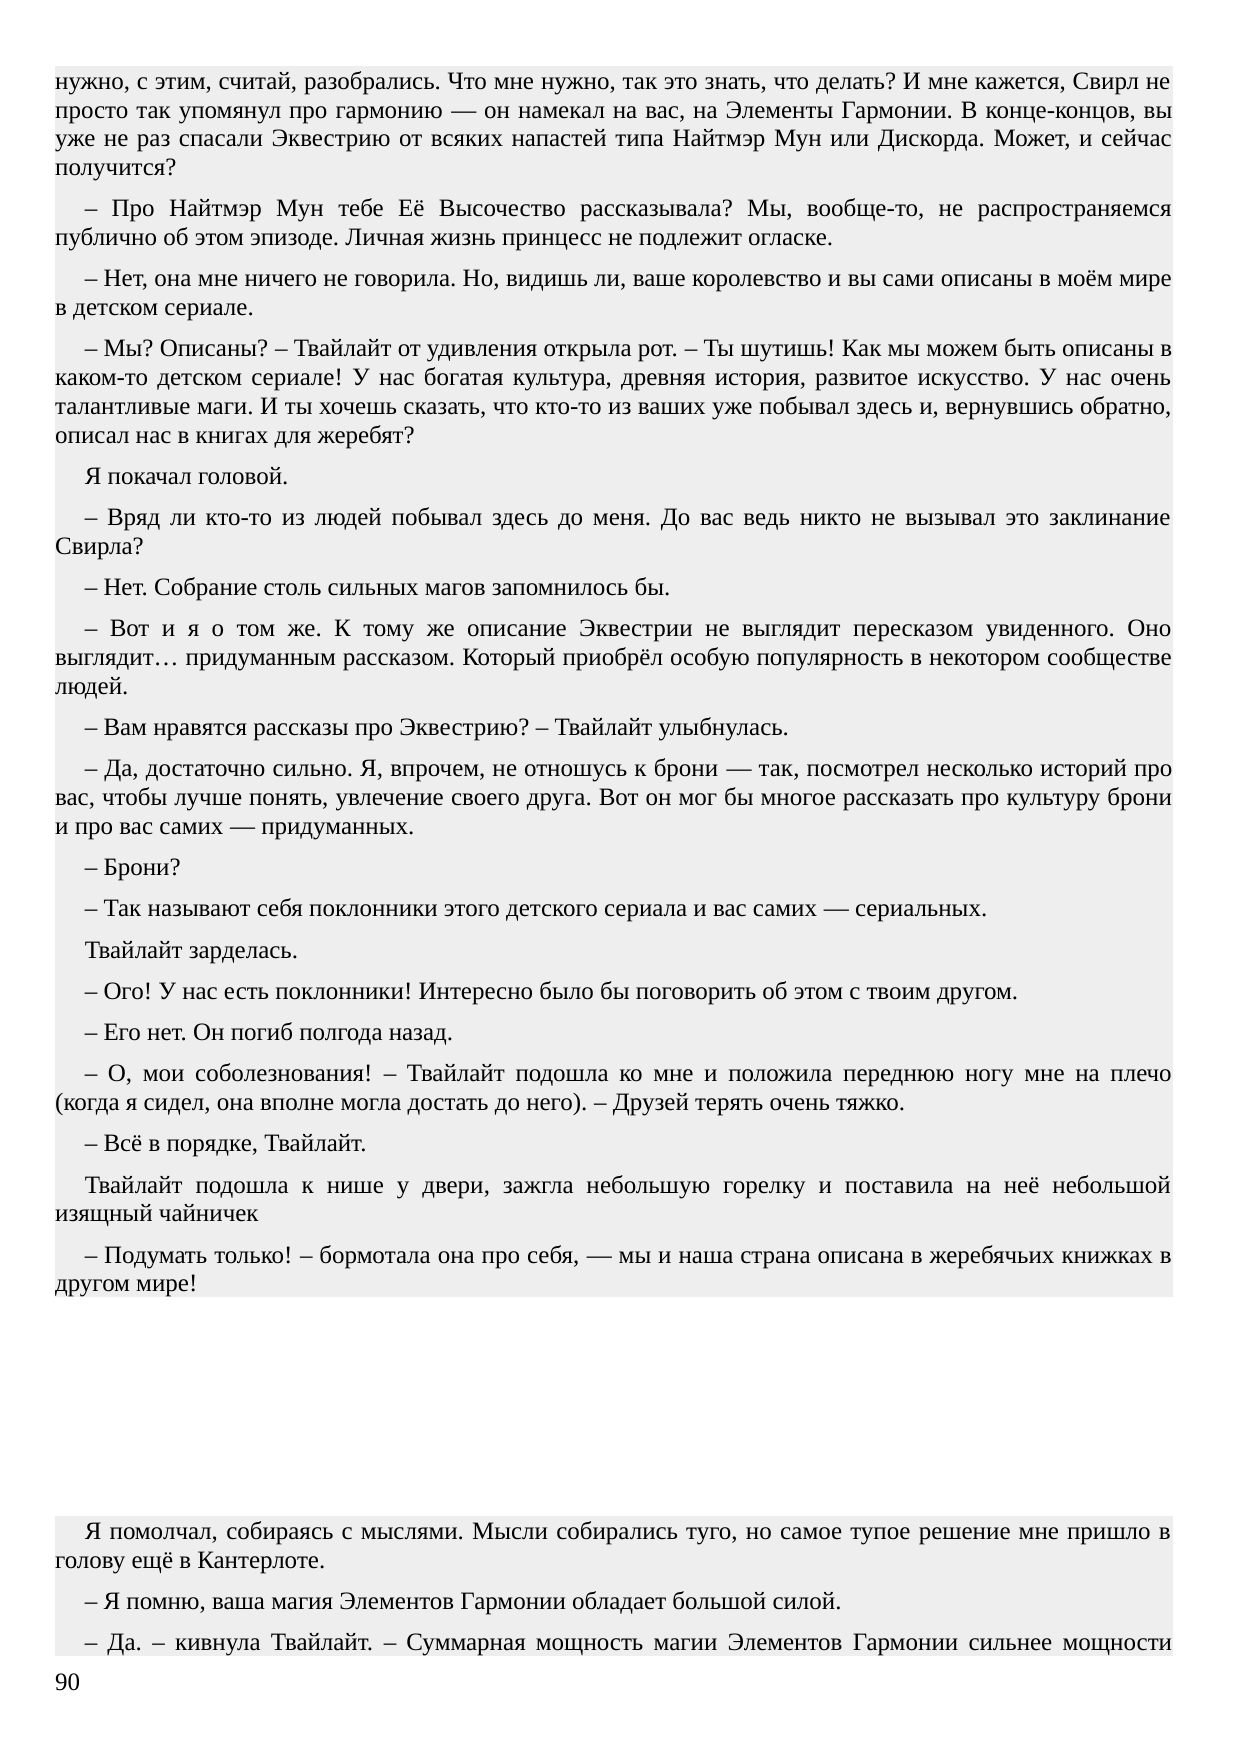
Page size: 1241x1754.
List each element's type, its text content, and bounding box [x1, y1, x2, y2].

text Я покачал головой. [55, 461, 1173, 490]
text – Мы? Описаны? – Твайлайт от удивления открыла рот. – Ты шутишь! Как мы можем быть описаны в каком-то детском сериале! У нас богатая культура, древняя история, развитое искусство. У нас очень талантливые маги. И ты хочешь сказать, что кто-то из ваших уже побывал здесь и, вернувшись обратно, описал нас в книгах для жеребят? [55, 333, 1173, 448]
text – Подумать только! – бормотала она про себя, — мы и наша страна описана в жеребячьих книжках в другом мире! [55, 1240, 1173, 1297]
text – Его нет. Он погиб полгода назад. [55, 1017, 1173, 1046]
text – Да, достаточно сильно. Я, впрочем, не отношусь к брони — так, посмотрел несколько историй про вас, чтобы лучше понять, увлечение своего друга. Вот он мог бы многое рассказать про культуру брони и про вас самих — придуманных. [55, 753, 1173, 840]
text Я помолчал, собираясь с мыслями. Мысли собирались туго, но самое тупое решение мне пришло в голову ещё в Кантерлоте. [55, 1516, 1173, 1573]
text Твайлайт подошла к нише у двери, зажгла небольшую горелку и поставила на неё небольшой изящный чайничек [55, 1170, 1173, 1227]
text – Вряд ли кто-то из людей побывал здесь до меня. До вас ведь никто не вызывал это заклинание Свирла? [55, 502, 1173, 560]
text нужно, с этим, считай, разобрались. Что мне нужно, так это знать, что делать? И мне кажется, Свирл не просто так упомянул про гармонию — он намекал на вас, на Элементы Гармонии. В конце-концов, вы уже не раз спасали Эквестрию от всяких напастей типа Найтмэр Мун или Дискорда. Может, и сейчас получится? [55, 66, 1173, 181]
text – Я помню, ваша магия Элементов Гармонии обладает большой силой. [55, 1586, 1173, 1615]
text – Вам нравятся рассказы про Эквестрию? – Твайлайт улыбнулась. [55, 712, 1173, 741]
text – Нет. Собрание столь сильных магов запомнилось бы. [55, 572, 1173, 601]
text – Про Найтмэр Мун тебе Её Высочество рассказывала? Мы, вообще-то, не распространяемся публично об этом эпизоде. Личная жизнь принцесс не подлежит огласке. [55, 193, 1173, 251]
text Твайлайт зарделась. [55, 935, 1173, 963]
text – Нет, она мне ничего не говорила. Но, видишь ли, ваше королевство и вы сами описаны в моём мире в детском сериале. [55, 263, 1173, 321]
text – Вот и я о том же. К тому же описание Эквестрии не выглядит пересказом увиденного. Оно выглядит… придуманным рассказом. Который приобрёл особую популярность в некотором сообществе людей. [55, 613, 1173, 700]
text – Всё в порядке, Твайлайт. [55, 1128, 1173, 1157]
text – Брони? [55, 852, 1173, 881]
text – Ого! У нас есть поклонники! Интересно было бы поговорить об этом с твоим другом. [55, 976, 1173, 1005]
text – Да. – кивнула Твайлайт. – Суммарная мощность магии Элементов Гармонии сильнее мощности [55, 1627, 1173, 1656]
text – О, мои соболезнования! – Твайлайт подошла ко мне и положила переднюю ногу мне на плечо (когда я сидел, она вполне могла достать до него). – Друзей терять очень тяжко. [55, 1058, 1173, 1116]
text – Так называют себя поклонники этого детского сериала и вас самих — сериальных. [55, 893, 1173, 922]
